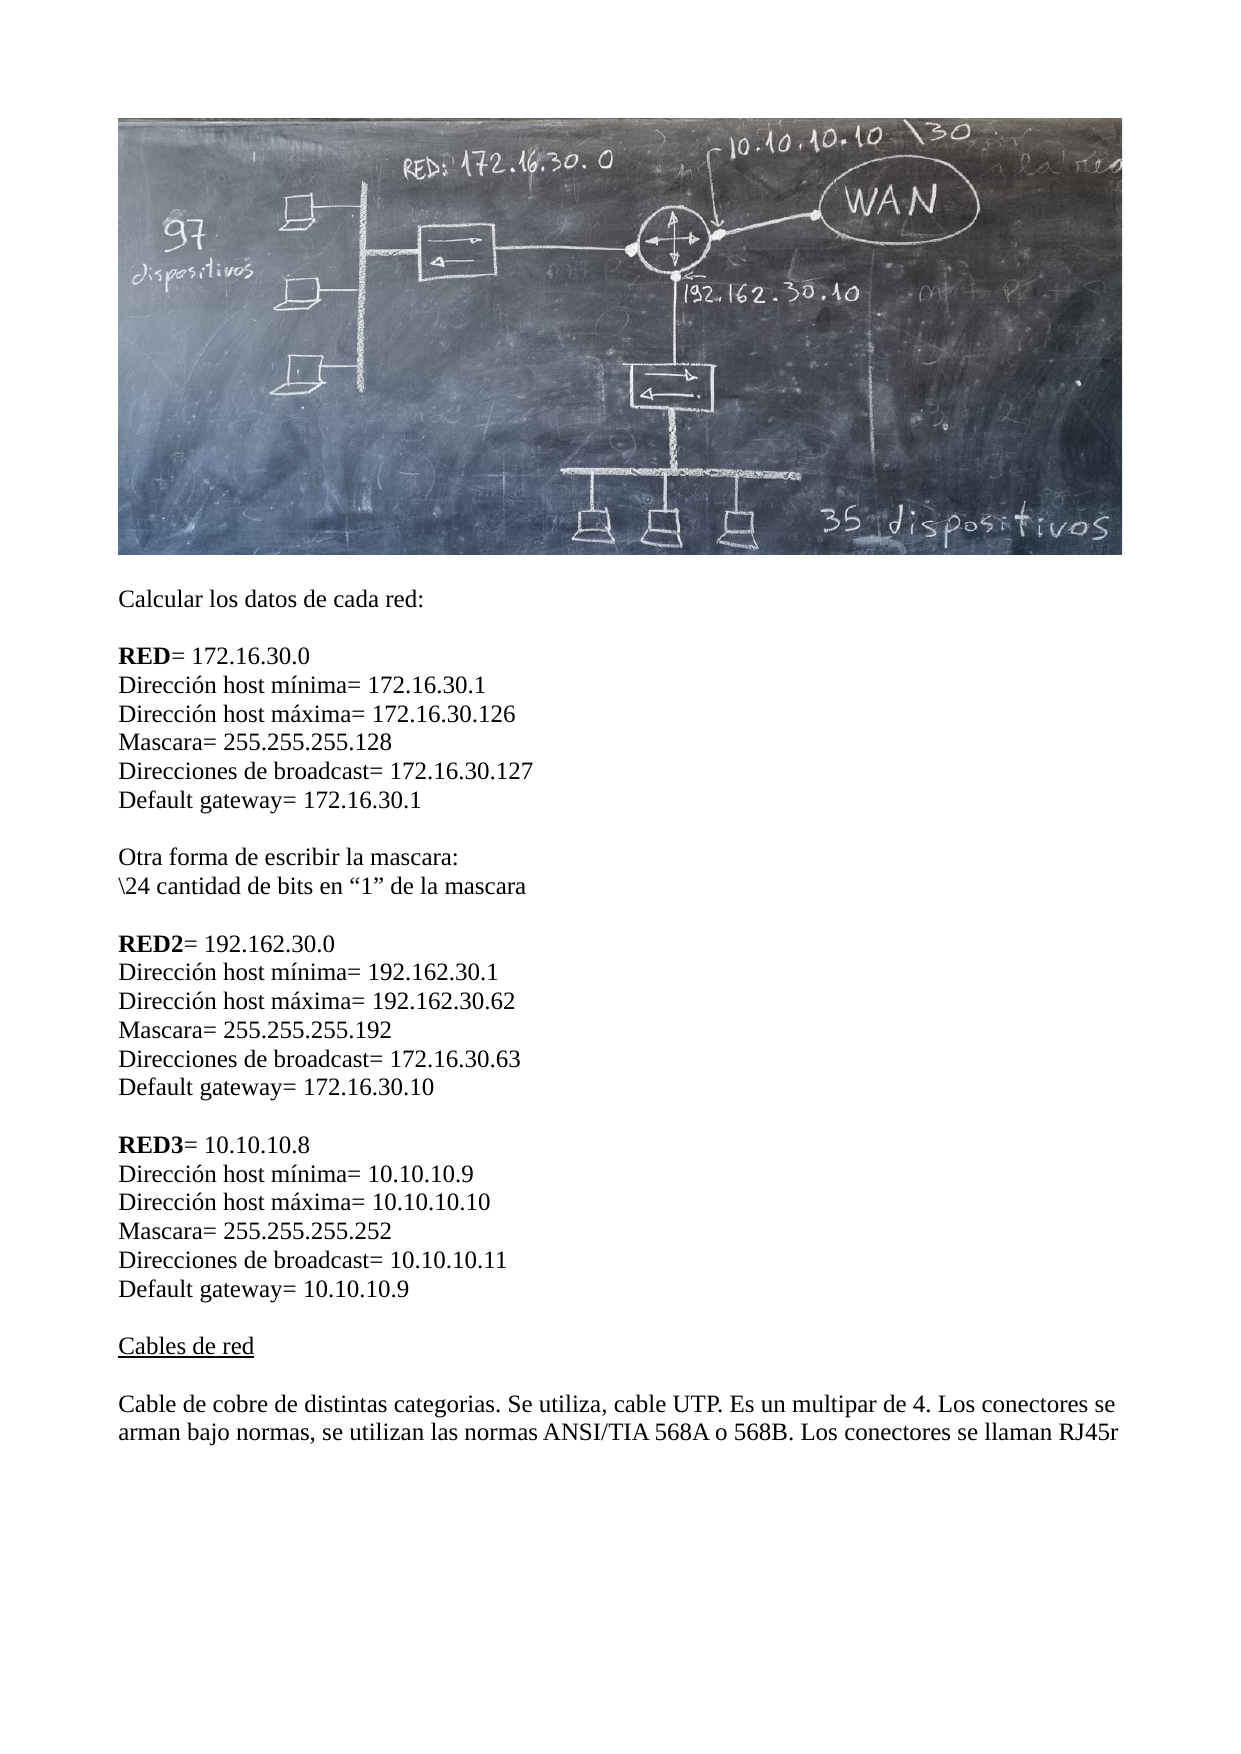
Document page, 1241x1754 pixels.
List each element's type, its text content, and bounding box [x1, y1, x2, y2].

text Dirección host mínima= 172.16.30.1 [118, 670, 1122, 699]
text Dirección host mínima= 192.162.30.1 [118, 957, 1122, 986]
text RED3= 10.10.10.8 [118, 1130, 1122, 1159]
text Calcular los datos de cada red: RED= 172.16.30.0 [118, 584, 1122, 670]
text Direcciones de broadcast= 10.10.10.11 [118, 1245, 1122, 1274]
text Dirección host máxima= 192.162.30.62 [118, 986, 1122, 1015]
text Dirección host mínima= 10.10.10.9 [118, 1159, 1122, 1187]
text Dirección host máxima= 10.10.10.10 [118, 1187, 1122, 1216]
text Cable de cobre de distintas categorias. Se utiliza, cable UTP. Es un multipar de 4. Los conectores se arman bajo normas, se utilizan las normas ANSI/TIA 568A o 568B. Los conectores se llaman RJ45r [118, 1389, 1122, 1446]
text Mascara= 255.255.255.252 [118, 1216, 1122, 1245]
text Default gateway= 172.16.30.1 [118, 785, 1122, 814]
text Direcciones de broadcast= 172.16.30.127 [118, 756, 1122, 785]
text Direcciones de broadcast= 172.16.30.63 [118, 1044, 1122, 1072]
text Mascara= 255.255.255.128 [118, 727, 1122, 756]
text Default gateway= 10.10.10.9 [118, 1274, 1122, 1302]
text Mascara= 255.255.255.192 [118, 1015, 1122, 1044]
text Default gateway= 172.16.30.10 [118, 1072, 1122, 1101]
picture [118, 118, 1123, 555]
text Cables de red [118, 1331, 1122, 1360]
text Dirección host máxima= 172.16.30.126 [118, 699, 1122, 727]
text RED2= 192.162.30.0 [118, 929, 1122, 957]
text Otra forma de escribir la mascara: \24 cantidad de bits en “1” de la mascara [118, 842, 1122, 900]
